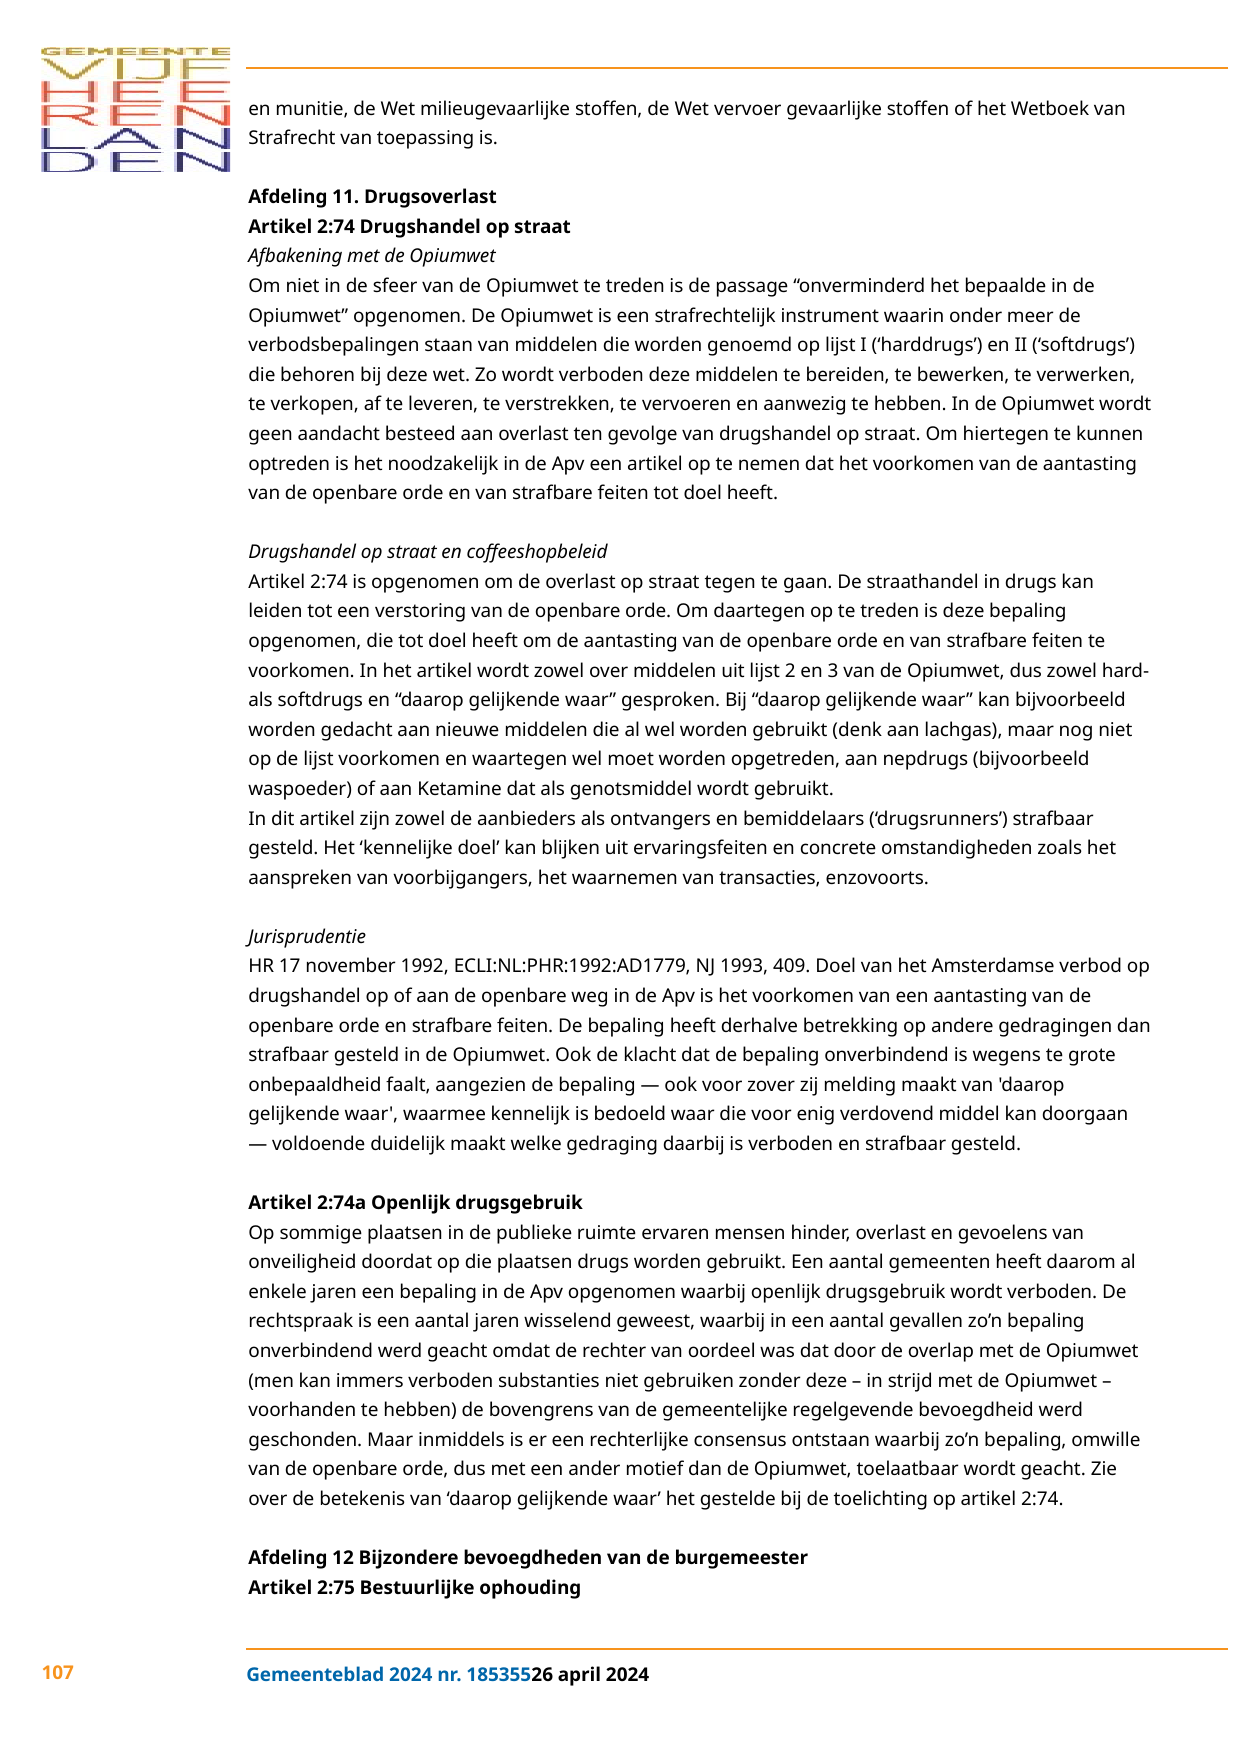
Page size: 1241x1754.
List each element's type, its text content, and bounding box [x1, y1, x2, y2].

text Jurisprudentie [248, 923, 1152, 949]
text en munitie, de Wet milieugevaarlijke stoffen, de Wet vervoer gevaarlijke stoffen of het Wetboek van Strafrecht van toepassing is. [248, 95, 1152, 150]
picture [41, 47, 231, 172]
text Drugshandel op straat en coffeeshopbeleid [248, 538, 1152, 564]
text Artikel 2:74 Drugshandel op straat [248, 213, 1152, 239]
text Artikel 2:75 Bestuurlijke ophouding [248, 1574, 1152, 1600]
text Artikel 2:74 is opgenomen om de overlast op straat tegen te gaan. De straathandel in drugs kan leiden tot een verstoring van de openbare orde. Om daartegen op te treden is deze bepaling opgenomen, die tot doel heeft om de aantasting van de openbare orde en van strafbare feiten te voorkomen. In het artikel wordt zowel over middelen uit lijst 2 en 3 van de Opiumwet, dus zowel hard- als softdrugs en “daarop gelijkende waar” gesproken. Bij “daarop gelijkende waar” kan bijvoorbeeld worden gedacht aan nieuwe middelen die al wel worden gebruikt (denk aan lachgas), maar nog niet op de lijst voorkomen en waartegen wel moet worden opgetreden, aan nepdrugs (bijvoorbeeld waspoeder) of aan Ketamine dat als genotsmiddel wordt gebruikt. [248, 568, 1152, 801]
text Afdeling 11. Drugsoverlast [248, 183, 1152, 209]
text Afbakening met de Opiumwet [248, 243, 1152, 268]
text HR 17 november 1992, ECLI:NL:PHR:1992:AD1779, NJ 1993, 409. Doel van het Amsterdamse verbod op drugshandel op of aan de openbare weg in de Apv is het voorkomen van een aantasting van de openbare orde en strafbare feiten. De bepaling heeft derhalve betrekking op andere gedragingen dan strafbaar gesteld in de Opiumwet. Ook de klacht dat de bepaling onverbindend is wegens te grote onbepaaldheid faalt, aangezien de bepaling — ook voor zover zij melding maakt van 'daarop gelijkende waar', waarmee kennelijk is bedoeld waar die voor enig verdovend middel kan doorgaan — voldoende duidelijk maakt welke gedraging daarbij is verboden en strafbaar gesteld. [248, 953, 1152, 1156]
text Op sommige plaatsen in de publieke ruimte ervaren mensen hinder, overlast en gevoelens van onveiligheid doordat op die plaatsen drugs worden gebruikt. Een aantal gemeenten heeft daarom al enkele jaren een bepaling in de Apv opgenomen waarbij openlijk drugsgebruik wordt verboden. De rechtspraak is een aantal jaren wisselend geweest, waarbij in een aantal gevallen zo’n bepaling onverbindend werd geacht omdat de rechter van oordeel was dat door de overlap met de Opiumwet (men kan immers verboden substanties niet gebruiken zonder deze – in strijd met de Opiumwet – voorhanden te hebben) de bovengrens van de gemeentelijke regelgevende bevoegdheid werd geschonden. Maar inmiddels is er een rechterlijke consensus ontstaan waarbij zo’n bepaling, omwille van de openbare orde, dus met een ander motief dan de Opiumwet, toelaatbaar wordt geacht. Zie over de betekenis van ‘daarop gelijkende waar’ het gestelde bij de toelichting op artikel 2:74. [248, 1219, 1152, 1511]
text Artikel 2:74a Openlijk drugsgebruik [248, 1189, 1152, 1215]
text In dit artikel zijn zowel de aanbieders als ontvangers en bemiddelaars (‘drugsrunners’) strafbaar gesteld. Het ‘kennelijke doel’ kan blijken uit ervaringsfeiten en concrete omstandigheden zoals het aanspreken van voorbijgangers, het waarnemen van transacties, enzovoorts. [248, 805, 1152, 890]
text Om niet in de sfeer van de Opiumwet te treden is de passage “onverminderd het bepaalde in de Opiumwet” opgenomen. De Opiumwet is een strafrechtelijk instrument waarin onder meer de verbodsbepalingen staan van middelen die worden genoemd op lijst I (‘harddrugs’) en II (‘softdrugs’) die behoren bij deze wet. Zo wordt verboden deze middelen te bereiden, te bewerken, te verwerken, te verkopen, af te leveren, te verstrekken, te vervoeren en aanwezig te hebben. In de Opiumwet wordt geen aandacht besteed aan overlast ten gevolge van drugshandel op straat. Om hiertegen te kunnen optreden is het noodzakelijk in de Apv een artikel op te nemen dat het voorkomen van de aantasting van de openbare orde en van strafbare feiten tot doel heeft. [248, 272, 1152, 505]
text Afdeling 12 Bijzondere bevoegdheden van de burgemeester [248, 1544, 1152, 1570]
